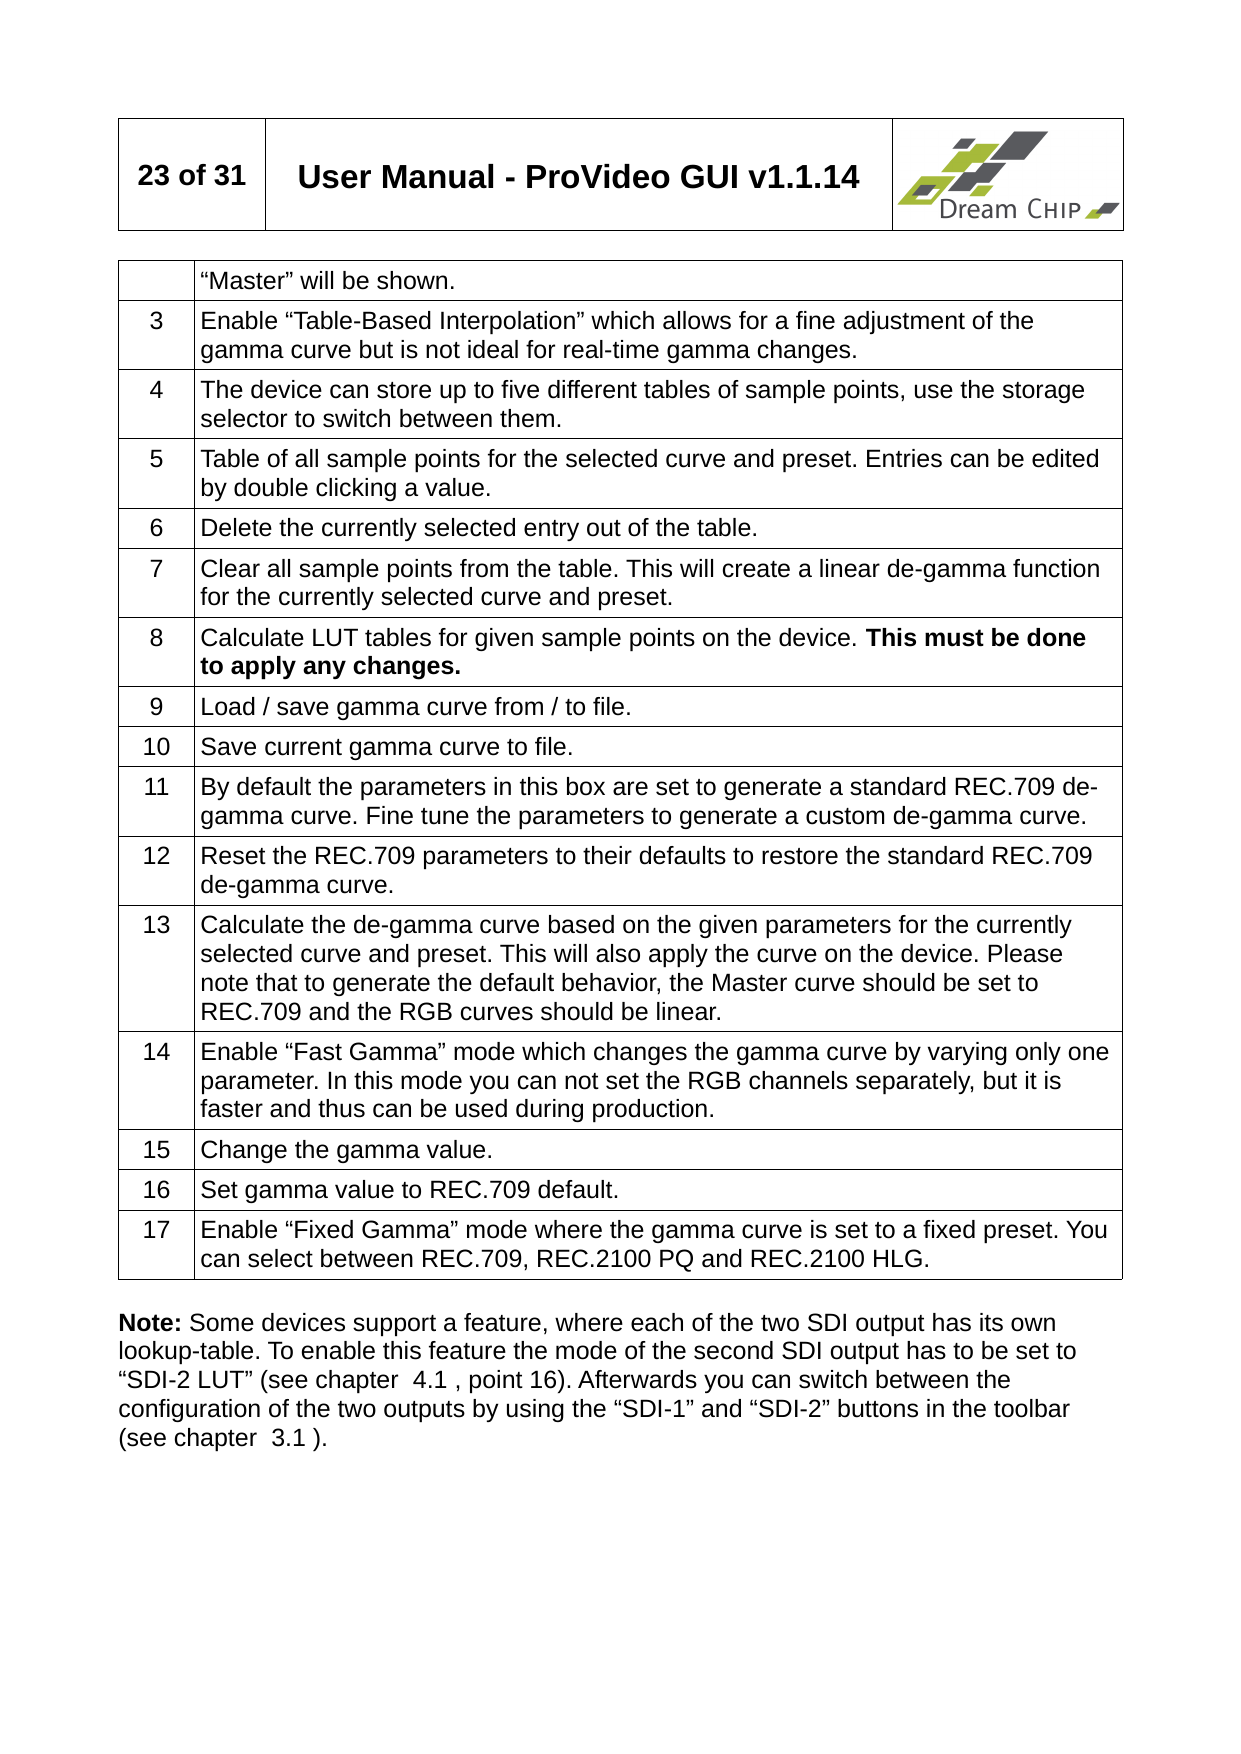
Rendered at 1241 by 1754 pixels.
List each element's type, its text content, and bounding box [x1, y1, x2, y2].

table_cell 15 [119, 1130, 194, 1169]
table_cell Table of all sample points for the selected curve and preset. Entries can be edited by double clicking a value. [195, 439, 1122, 507]
table_cell 8 [119, 618, 194, 686]
table_cell 13 [119, 906, 194, 1031]
table_cell 17 [119, 1211, 194, 1279]
table_cell 10 [119, 727, 194, 766]
table_cell 6 [119, 509, 194, 548]
table_cell [119, 261, 194, 300]
table_cell “Master” will be shown. [195, 261, 1122, 300]
text Note: Some devices support a feature, where each of the two SDI output has its own lookup-table. To enable this feature the mode of the second SDI output has to be set to “SDI-2 LUT” (see chapter 4.1, point 16). Afterwards you can switch between the configuration of the two outputs by using the “SDI-1” and “SDI-2” buttons in the toolbar (see chapter 3.1). [118, 1307, 1122, 1451]
table_cell Save current gamma curve to file. [195, 727, 1122, 766]
table_cell Calculate the de-gamma curve based on the given parameters for the currently selected curve and preset. This will also apply the curve on the device. Please note that to generate the default behavior, the Master curve should be set to REC.709 and the RGB curves should be linear. [195, 906, 1122, 1031]
picture [897, 130, 1120, 220]
table_cell Clear all sample points from the table. This will create a linear de-gamma function for the currently selected curve and preset. [195, 549, 1122, 617]
table_cell Enable “Fixed Gamma” mode where the gamma curve is set to a fixed preset. You can select between REC.709, REC.2100 PQ and REC.2100 HLG. [195, 1211, 1122, 1279]
table_cell 3 [119, 301, 194, 369]
table_cell Reset the REC.709 parameters to their defaults to restore the standard REC.709 de-gamma curve. [195, 837, 1122, 904]
table_cell Change the gamma value. [195, 1130, 1122, 1169]
table_cell Enable “Table-Based Interpolation” which allows for a fine adjustment of the gamma curve but is not ideal for real-time gamma changes. [195, 301, 1122, 369]
table_cell Enable “Fast Gamma” mode which changes the gamma curve by varying only one parameter. In this mode you can not set the RGB channels separately, but it is faster and thus can be used during production. [195, 1032, 1122, 1129]
table_cell 12 [119, 837, 194, 904]
table_cell 7 [119, 549, 194, 617]
table_cell 11 [119, 767, 194, 836]
table_cell Calculate LUT tables for given sample points on the device. This must be done to apply any changes. [195, 618, 1122, 686]
table_cell 9 [119, 687, 194, 726]
table_cell 16 [119, 1170, 194, 1209]
table_cell 14 [119, 1032, 194, 1129]
table_cell 5 [119, 439, 194, 507]
table_cell The device can store up to five different tables of sample points, use the storage selector to switch between them. [195, 370, 1122, 438]
table_cell Load / save gamma curve from / to file. [195, 687, 1122, 726]
table_cell Set gamma value to REC.709 default. [195, 1170, 1122, 1209]
table_cell Delete the currently selected entry out of the table. [195, 509, 1122, 548]
table_cell By default the parameters in this box are set to generate a standard REC.709 de-gamma curve. Fine tune the parameters to generate a custom de-gamma curve. [195, 767, 1122, 836]
table_cell 4 [119, 370, 194, 438]
